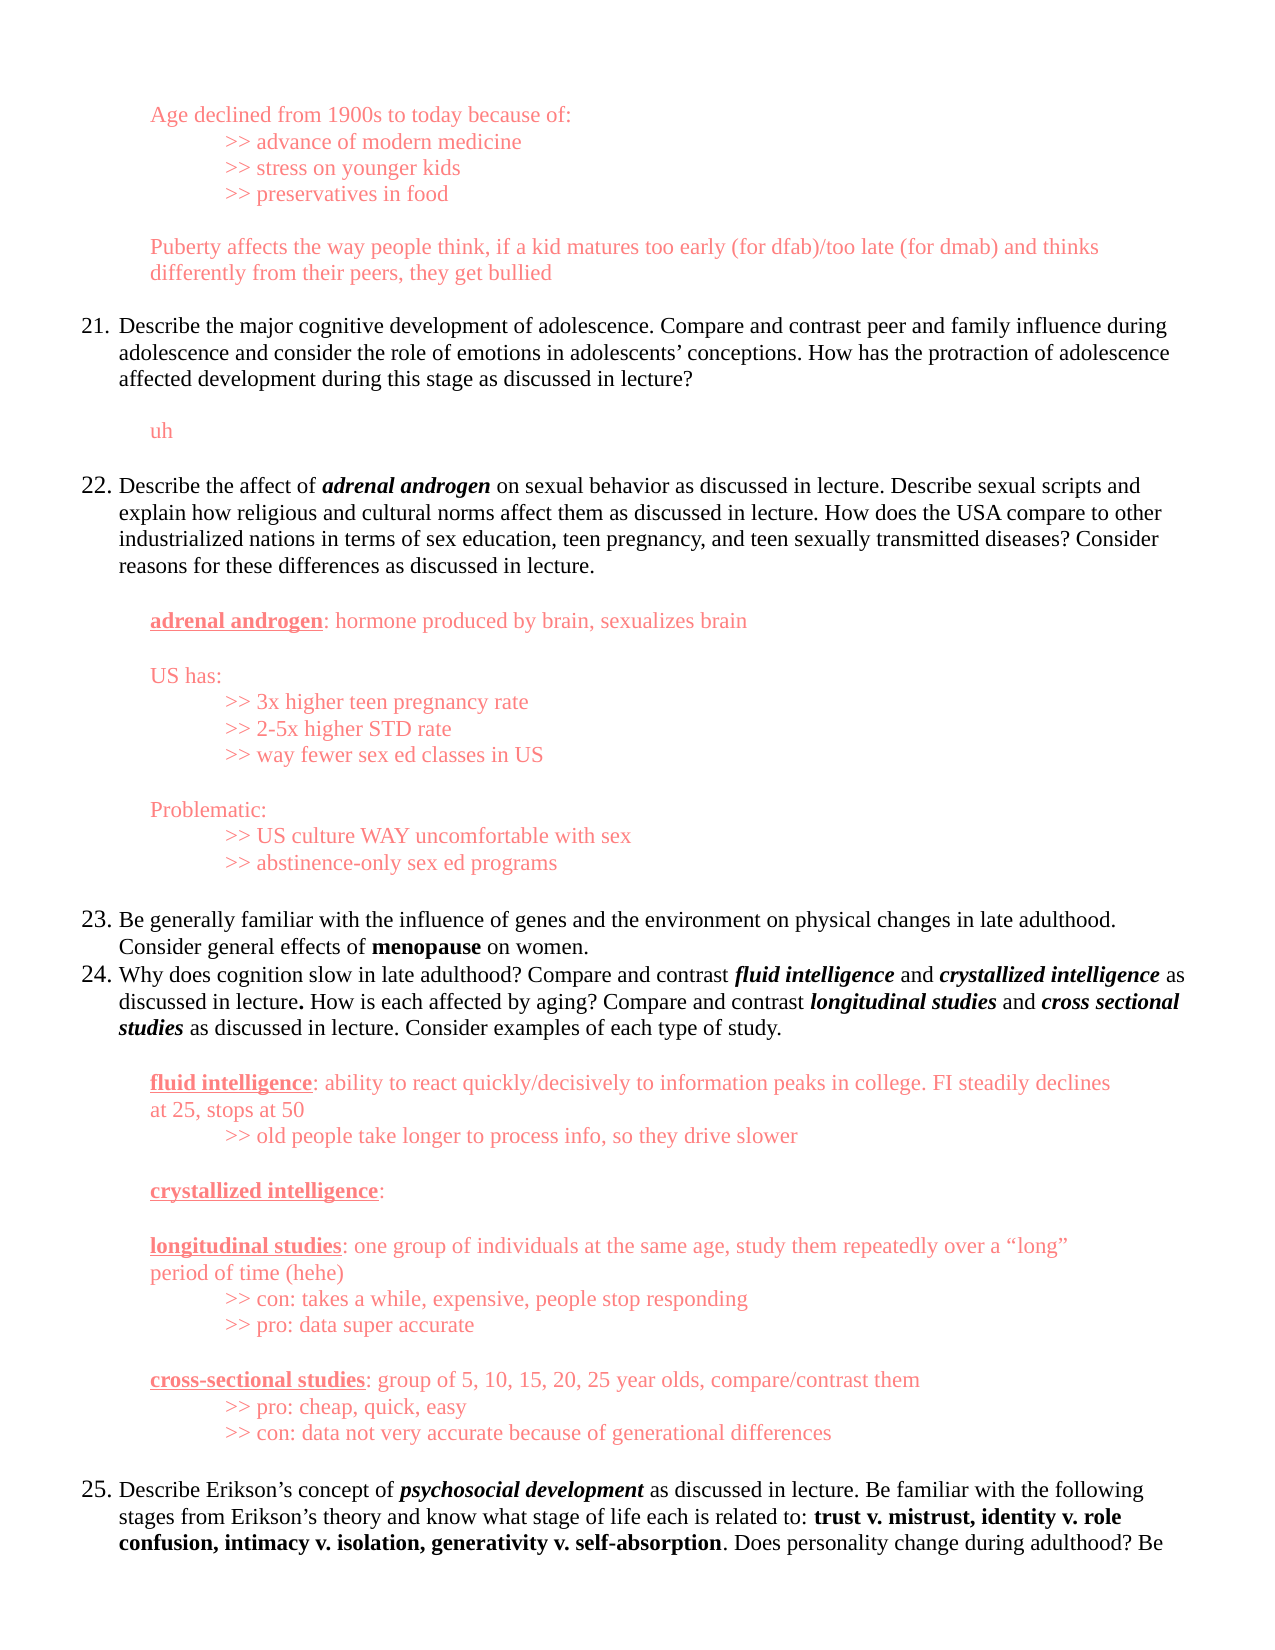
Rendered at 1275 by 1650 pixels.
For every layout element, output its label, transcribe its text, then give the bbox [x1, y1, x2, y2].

text >> pro: data super accurate [150, 1311, 1125, 1338]
text >> 2-5x higher STD rate [150, 715, 1125, 741]
text uh [150, 418, 1125, 444]
text longitudinal studies: one group of individuals at the same age, study them repeatedly over a “long” period of time (hehe) [150, 1232, 1125, 1285]
text fluid intelligence: ability to react quickly/decisively to information peaks in college. FI steadily declines at 25, stops at 50 [150, 1069, 1125, 1122]
text US has: [150, 662, 1125, 688]
text crystallized intelligence: [150, 1177, 1125, 1203]
text Puberty affects the way people think, if a kid matures too early (for dfab)/too late (for dmab) and thinks differently from their peers, they get bullied [150, 233, 1125, 286]
text >> con: takes a while, expensive, people stop responding [150, 1285, 1125, 1311]
text >> abstinence-only sex ed programs [150, 849, 1125, 875]
list Be generally familiar with the influence of genes and the environment on physical changes in late adulthood. Consider general effects of menopause on women. [81, 904, 1200, 959]
text >> US culture WAY uncomfortable with sex [150, 822, 1125, 849]
list Describe the affect of adrenal androgen on sexual behavior as discussed in lecture. Describe sexual scripts and explain how religious and cultural norms affect them as discussed in lecture. How does the USA compare to other industrialized nations in terms of sex education, teen pregnancy, and teen sexually transmitted diseases? Consider reasons for these differences as discussed in lecture. [81, 470, 1200, 578]
list Describe the major cognitive development of adolescence. Compare and contrast peer and family influence during adolescence and consider the role of emotions in adolescents’ conceptions. How has the protraction of adolescence affected development during this stage as discussed in lecture? [81, 312, 1200, 391]
text >> pro: cheap, quick, easy [150, 1393, 1125, 1419]
text >> advance of modern medicine [150, 128, 1125, 154]
text Problematic: [150, 796, 1125, 822]
text >> old people take longer to process info, so they drive slower [150, 1122, 1125, 1148]
list Describe Erikson’s concept of psychosocial development as discussed in lecture. Be familiar with the following stages from Erikson’s theory and know what stage of life each is related to: trust v. mistrust, identity v. role confusion, intimacy v. isolation, generativity v. self-absorption. Does personality change during adulthood? Be [81, 1474, 1200, 1556]
text >> con: data not very accurate because of generational differences [150, 1419, 1125, 1445]
text >> 3x higher teen pregnancy rate [150, 688, 1125, 715]
text Age declined from 1900s to today because of: [150, 101, 1125, 128]
text adrenal androgen: hormone produced by brain, sexualizes brain [150, 607, 1125, 633]
text >> way fewer sex ed classes in US [150, 741, 1125, 767]
text cross-sectional studies: group of 5, 10, 15, 20, 25 year olds, compare/contrast them [150, 1366, 1125, 1393]
list Why does cognition slow in late adulthood? Compare and contrast fluid intelligence and crystallized intelligence as discussed in lecture. How is each affected by aging? Compare and contrast longitudinal studies and cross sectional studies as discussed in lecture. Consider examples of each type of study. [81, 959, 1200, 1041]
text >> preservatives in food [150, 180, 1125, 207]
text >> stress on younger kids [150, 154, 1125, 180]
